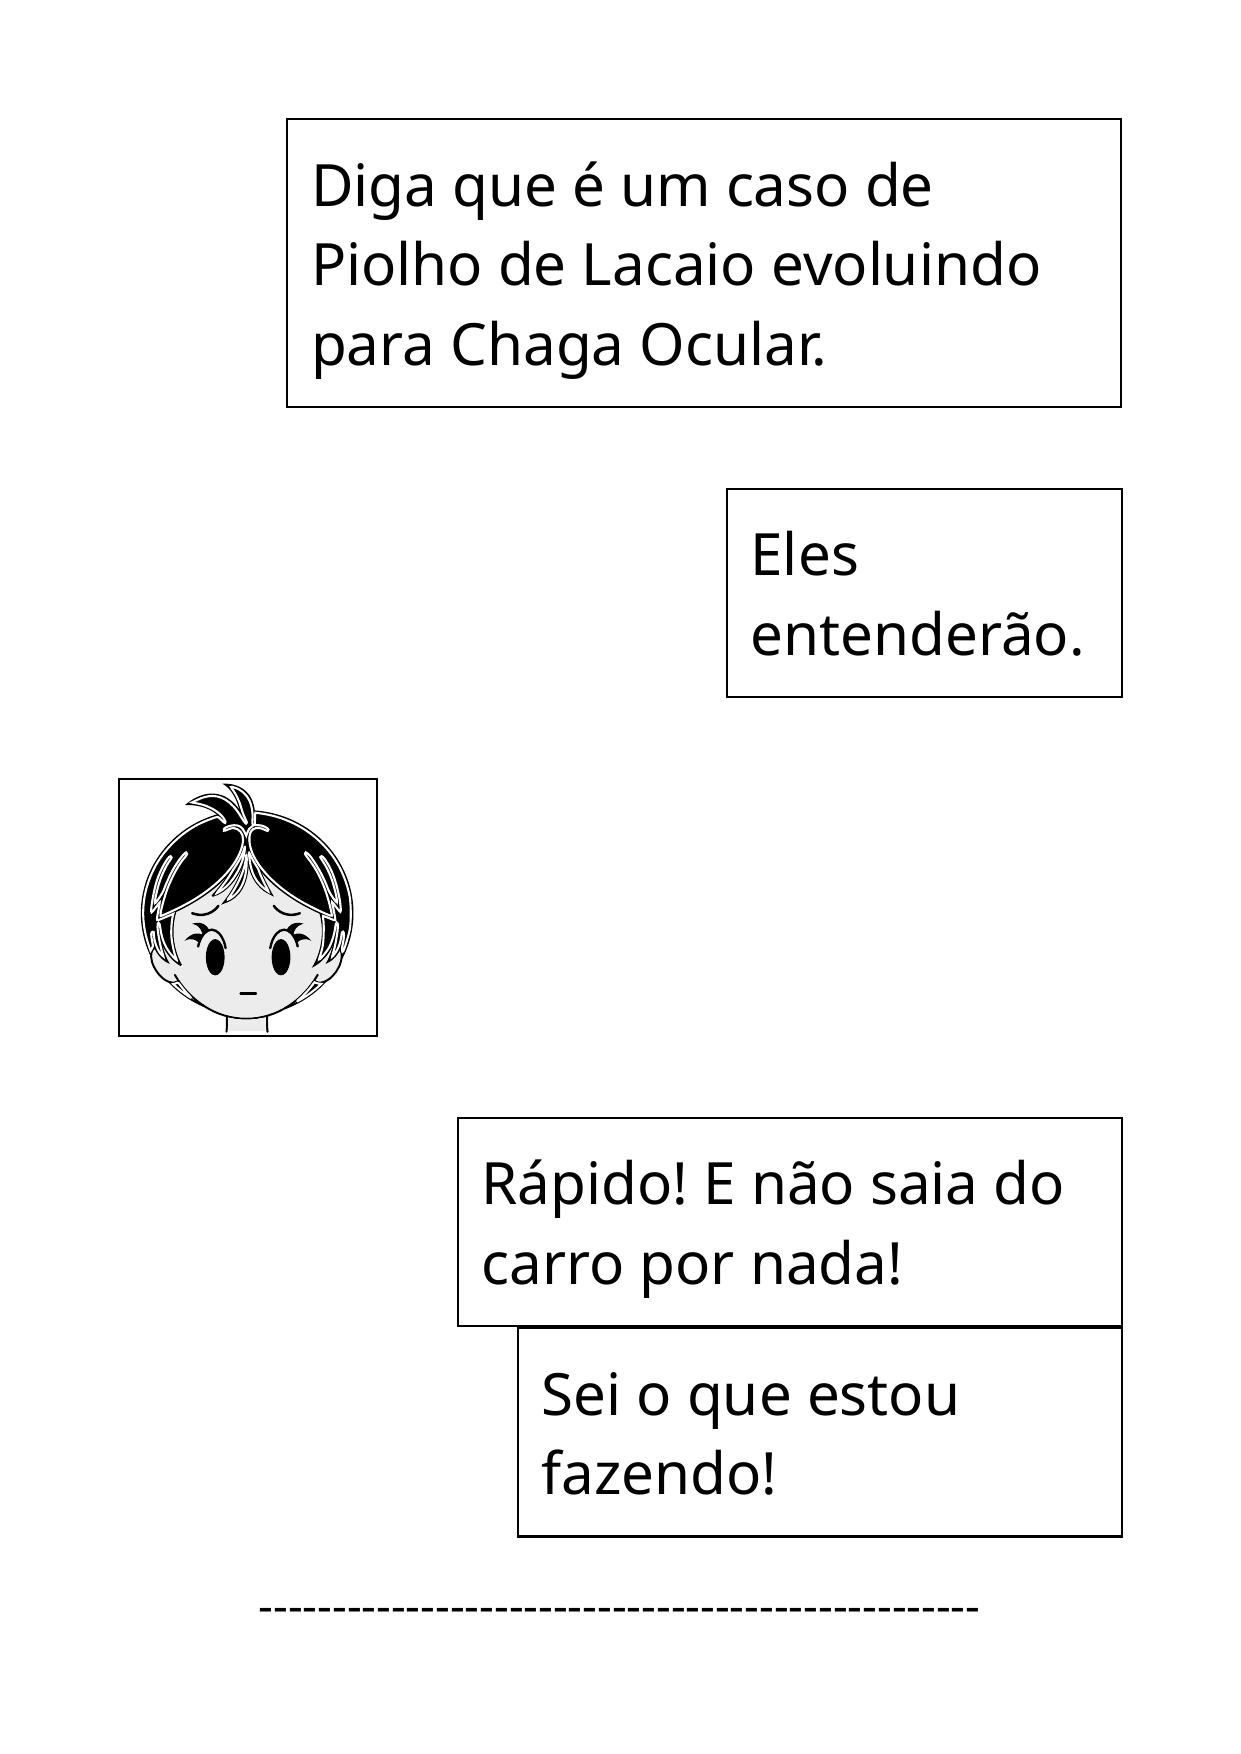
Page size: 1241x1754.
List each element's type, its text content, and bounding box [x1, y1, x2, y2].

table_header Diga que é um caso de Piolho de Lacaio evoluindo para Chaga Ocular. [288, 120, 1120, 406]
table_header Rápido! E não saia do carro por nada! [459, 1119, 1121, 1325]
table_header Eles entenderão. [728, 490, 1121, 696]
table_header Sei o que estou fazendo! [519, 1329, 1121, 1535]
